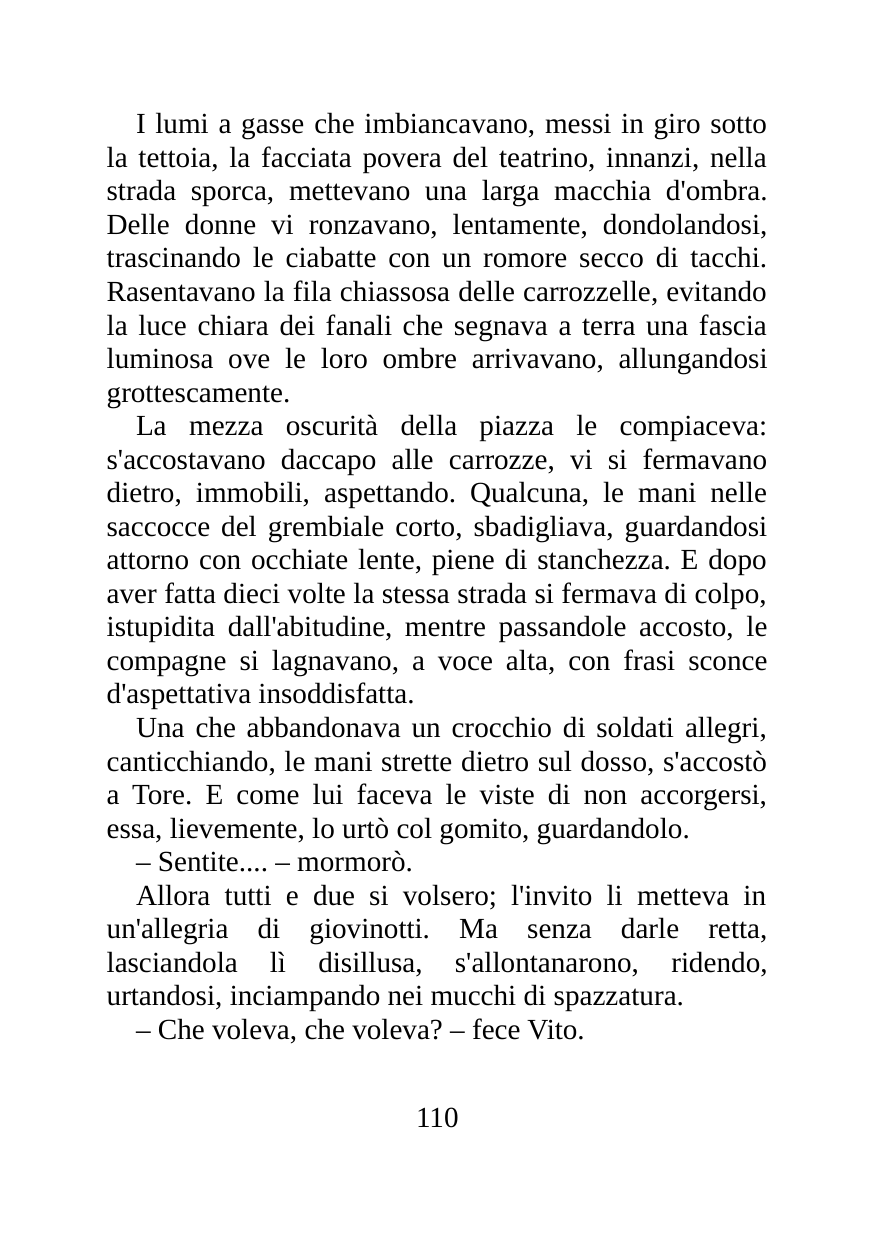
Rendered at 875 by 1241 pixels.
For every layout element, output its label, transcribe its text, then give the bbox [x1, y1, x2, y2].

text ‒ Sentite.... ‒ mormorò. [106, 844, 768, 878]
text La mezza oscurità della piazza le compiaceva: s'accostavano daccapo alle carrozze, vi si fermavano dietro, immobili, aspettando. Qualcuna, le mani nelle saccocce del grembiale corto, sbadigliava, guardandosi attorno con occhiate lente, piene di stanchezza. E dopo aver fatta dieci volte la stessa strada si fermava di colpo, istupidita dall'abitudine, mentre passandole accosto, le compagne si lagnavano, a voce alta, con frasi sconce d'aspettativa insoddisfatta. [106, 408, 768, 710]
text I lumi a gasse che imbiancavano, messi in giro sotto la tettoia, la facciata povera del teatrino, innanzi, nella strada sporca, mettevano una larga macchia d'ombra. Delle donne vi ronzavano, lentamente, dondolandosi, trascinando le ciabatte con un romore secco di tacchi. Rasentavano la fila chiassosa delle carrozzelle, evitando la luce chiara dei fanali che segnava a terra una fascia luminosa ove le loro ombre arrivavano, allungandosi grottescamente. [106, 106, 768, 408]
text ‒ Che voleva, che voleva? ‒ fece Vito. [106, 1012, 768, 1046]
text Allora tutti e due si volsero; l'invito li metteva in un'allegria di giovinotti. Ma senza darle retta, lasciandola lì disillusa, s'allontanarono, ridendo, urtandosi, inciampando nei mucchi di spazzatura. [106, 878, 768, 1012]
text Una che abbandonava un crocchio di soldati allegri, canticchiando, le mani strette dietro sul dosso, s'accostò a Tore. E come lui faceva le viste di non accorgersi, essa, lievemente, lo urtò col gomito, guardandolo. [106, 710, 768, 844]
